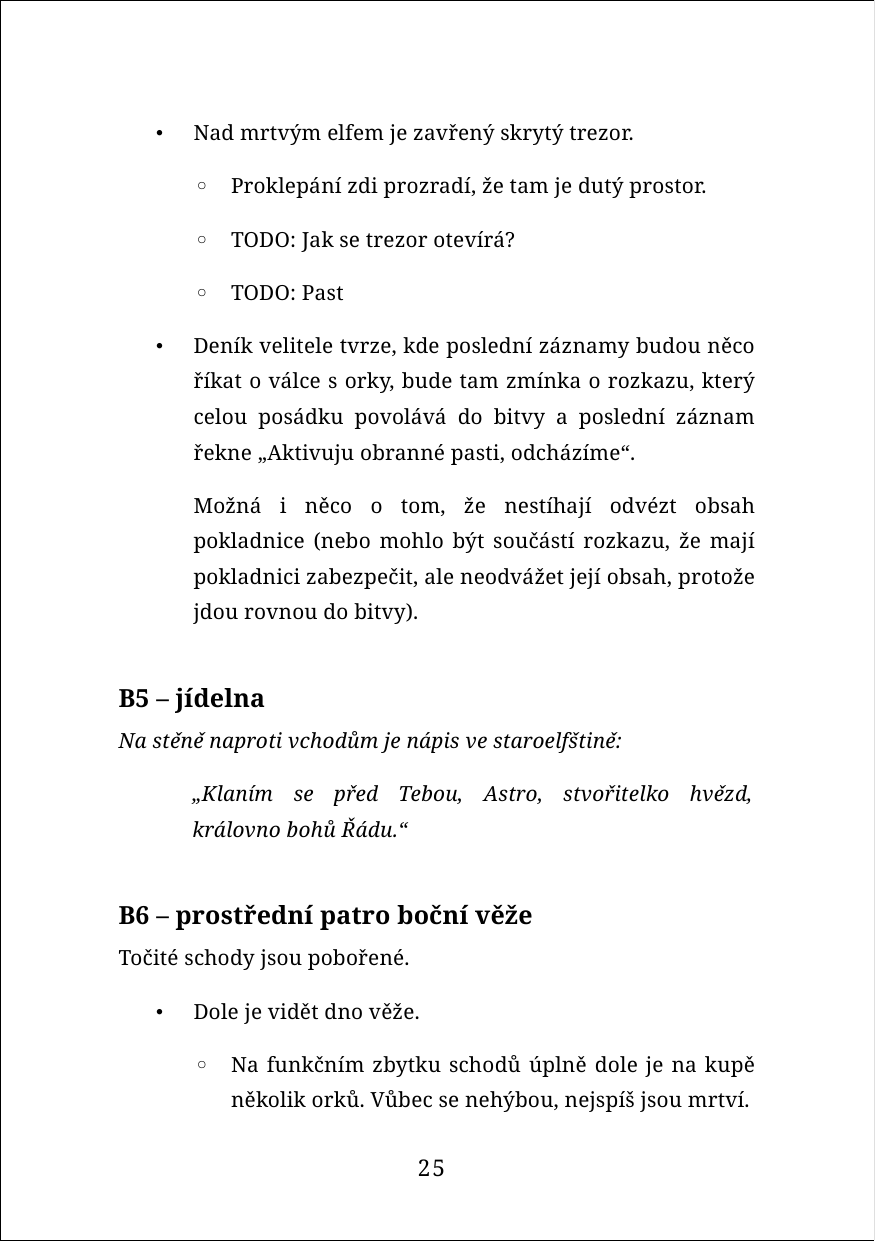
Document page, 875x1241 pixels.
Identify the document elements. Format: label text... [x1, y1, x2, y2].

list Nad mrtvým elfem je zavřený skrytý trezor. [156, 118, 756, 147]
text Na stěně naproti vchodům je nápis ve staroelfštině: [118, 726, 756, 754]
list Deník velitele tvrze, kde poslední záznamy budou něco říkat o válce s orky, bude tam zmínka o rozkazu, který celou posádku povolává do bitvy a poslední záznam řekne „Aktivuju obranné pasti, odcházíme“. [156, 331, 756, 466]
list TODO: Past [193, 278, 756, 306]
list Možná i něco o tom, že nestíhají odvézt obsah pokladnice (nebo mohlo být součástí rozkazu, že mají pokladnici zabezpečit, ale neodvážet její obsah, protože jdou rovnou do bitvy). [156, 491, 756, 626]
text „Klaním se před Tebou, Astro, stvořitelko hvězd, královno bohů Řádu.“ [192, 779, 756, 843]
subtitle B5 – jídelna [118, 680, 756, 714]
list Dole je vidět dno věže. [156, 997, 756, 1025]
subtitle B6 – prostřední patro boční věže [118, 898, 756, 932]
list Na funkčním zbytku schodů úplně dole je na kupě několik orků. Vůbec se nehýbou, nejspíš jsou mrtví. [193, 1050, 756, 1114]
list Proklepání zdi prozradí, že tam je dutý prostor. [193, 171, 756, 200]
text Točité schody jsou pobořené. [118, 943, 756, 972]
list TODO: Jak se trezor otevírá? [193, 225, 756, 253]
